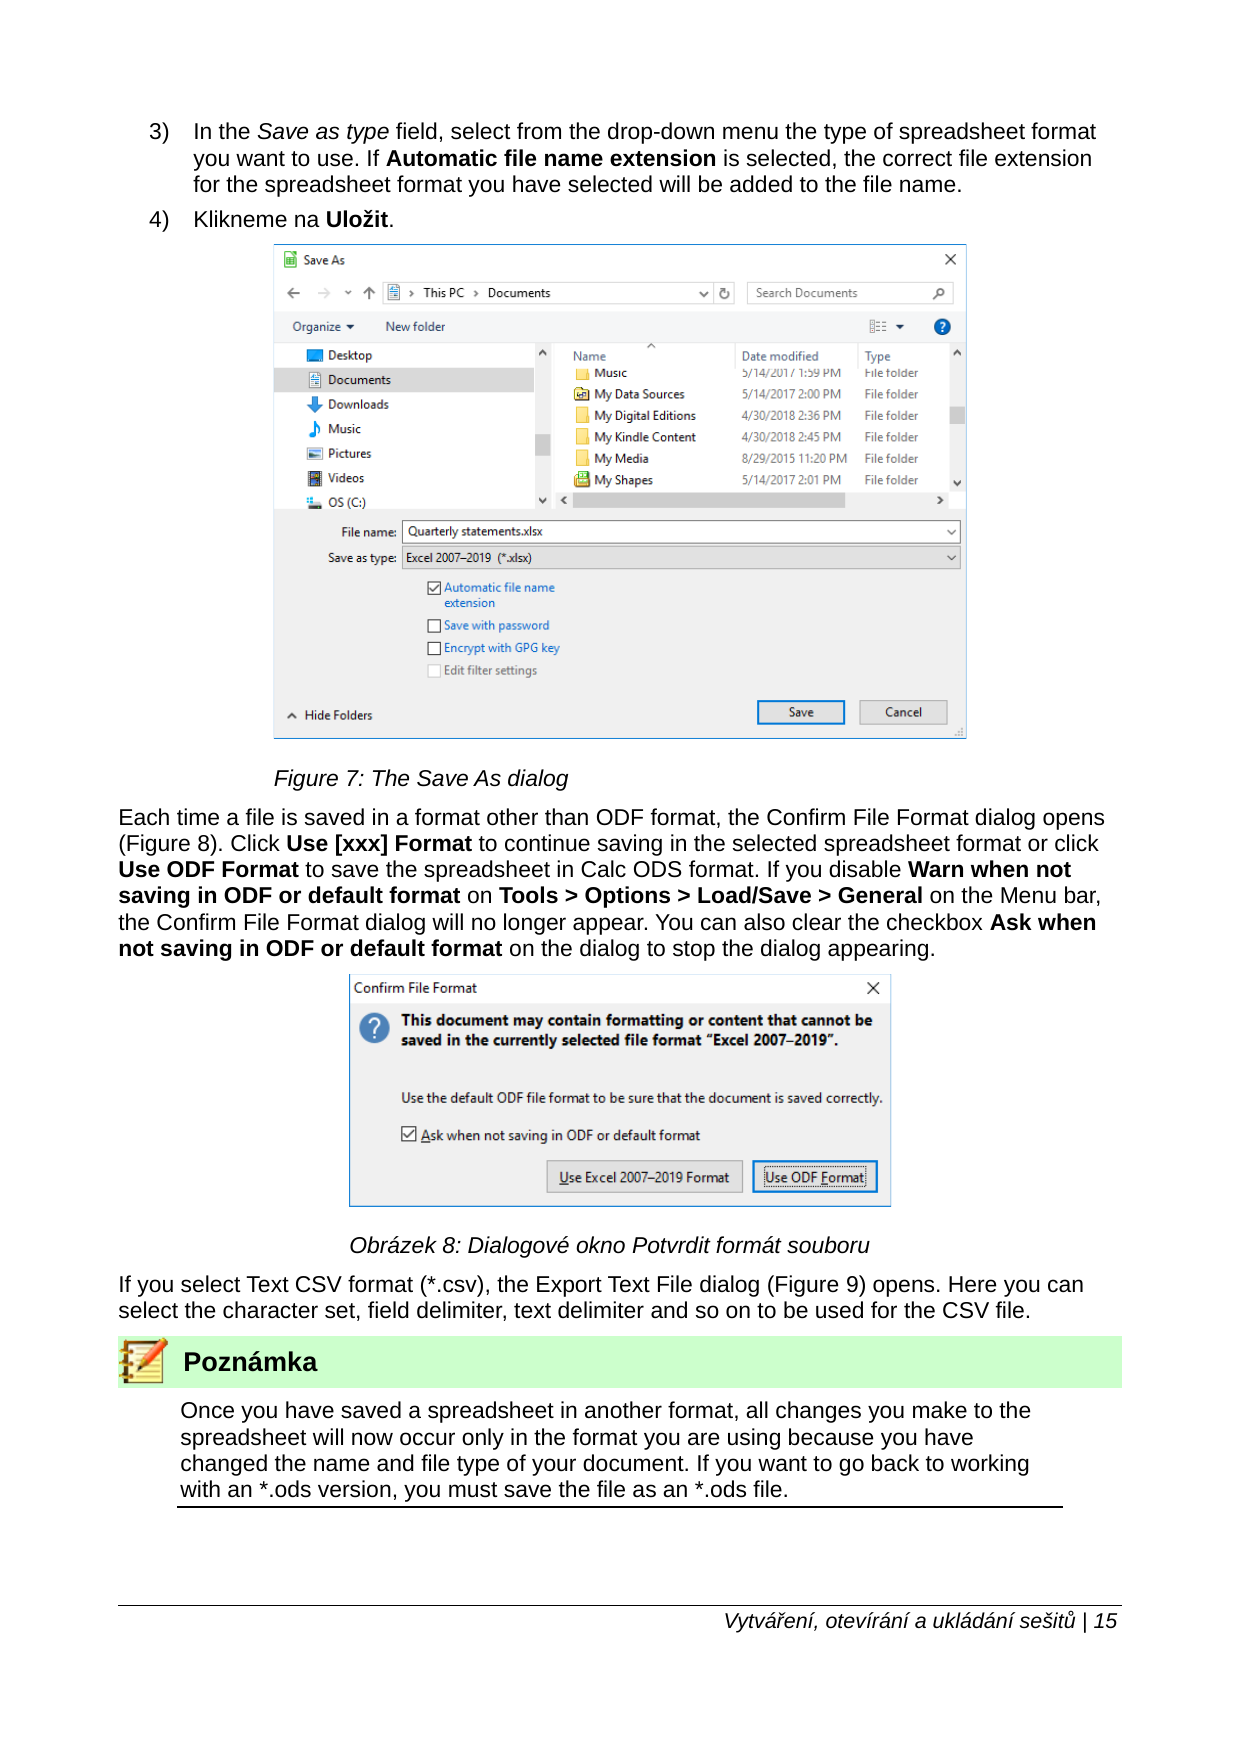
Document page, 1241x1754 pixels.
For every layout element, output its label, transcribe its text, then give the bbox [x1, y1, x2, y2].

picture [349, 974, 892, 1207]
list Klikneme na Uložit. [169, 206, 1122, 232]
picture [273, 244, 967, 739]
picture [119, 1336, 170, 1387]
subtitle Poznámka [118, 1336, 1122, 1388]
text Figure 7: The Save As dialog [274, 739, 966, 791]
text Once you have saved a spreadsheet in another format, all changes you make to the spreadsheet will now occur only in the format you are using because you have changed the name and file type of your document. If you want to go back to working with an *.ods version, you must save the file as an *.ods file. [177, 1394, 1063, 1506]
text Each time a file is saved in a format other than ODF format, the Confirm File Format dialog opens (Figure 8). Click Use [xxx] Format to continue saving in the selected spreadsheet format or click Use ODF Format to save the spreadsheet in Calc ODS format. If you disable Warn when not saving in ODF or default format on Tools > Options > Load/Save > General on the Menu bar, the Confirm File Format dialog will no longer appear. You can also clear the checkbox Ask when not saving in ODF or default format on the dialog to stop the dialog appearing. [118, 803, 1122, 962]
text Obrázek 8: Dialogové okno Potvrdit formát souboru [349, 1207, 891, 1259]
list In the Save as type field, select from the drop-down menu the type of spreadsheet format you want to use. If Automatic file name extension is selected, the correct file extension for the spreadsheet format you have selected will be added to the file name. [169, 118, 1122, 197]
text If you select Text CSV format (*.csv), the Export Text File dialog (Figure 9) opens. Here you can select the character set, field delimiter, text delimiter and so on to be used for the CSV file. [118, 1271, 1122, 1323]
